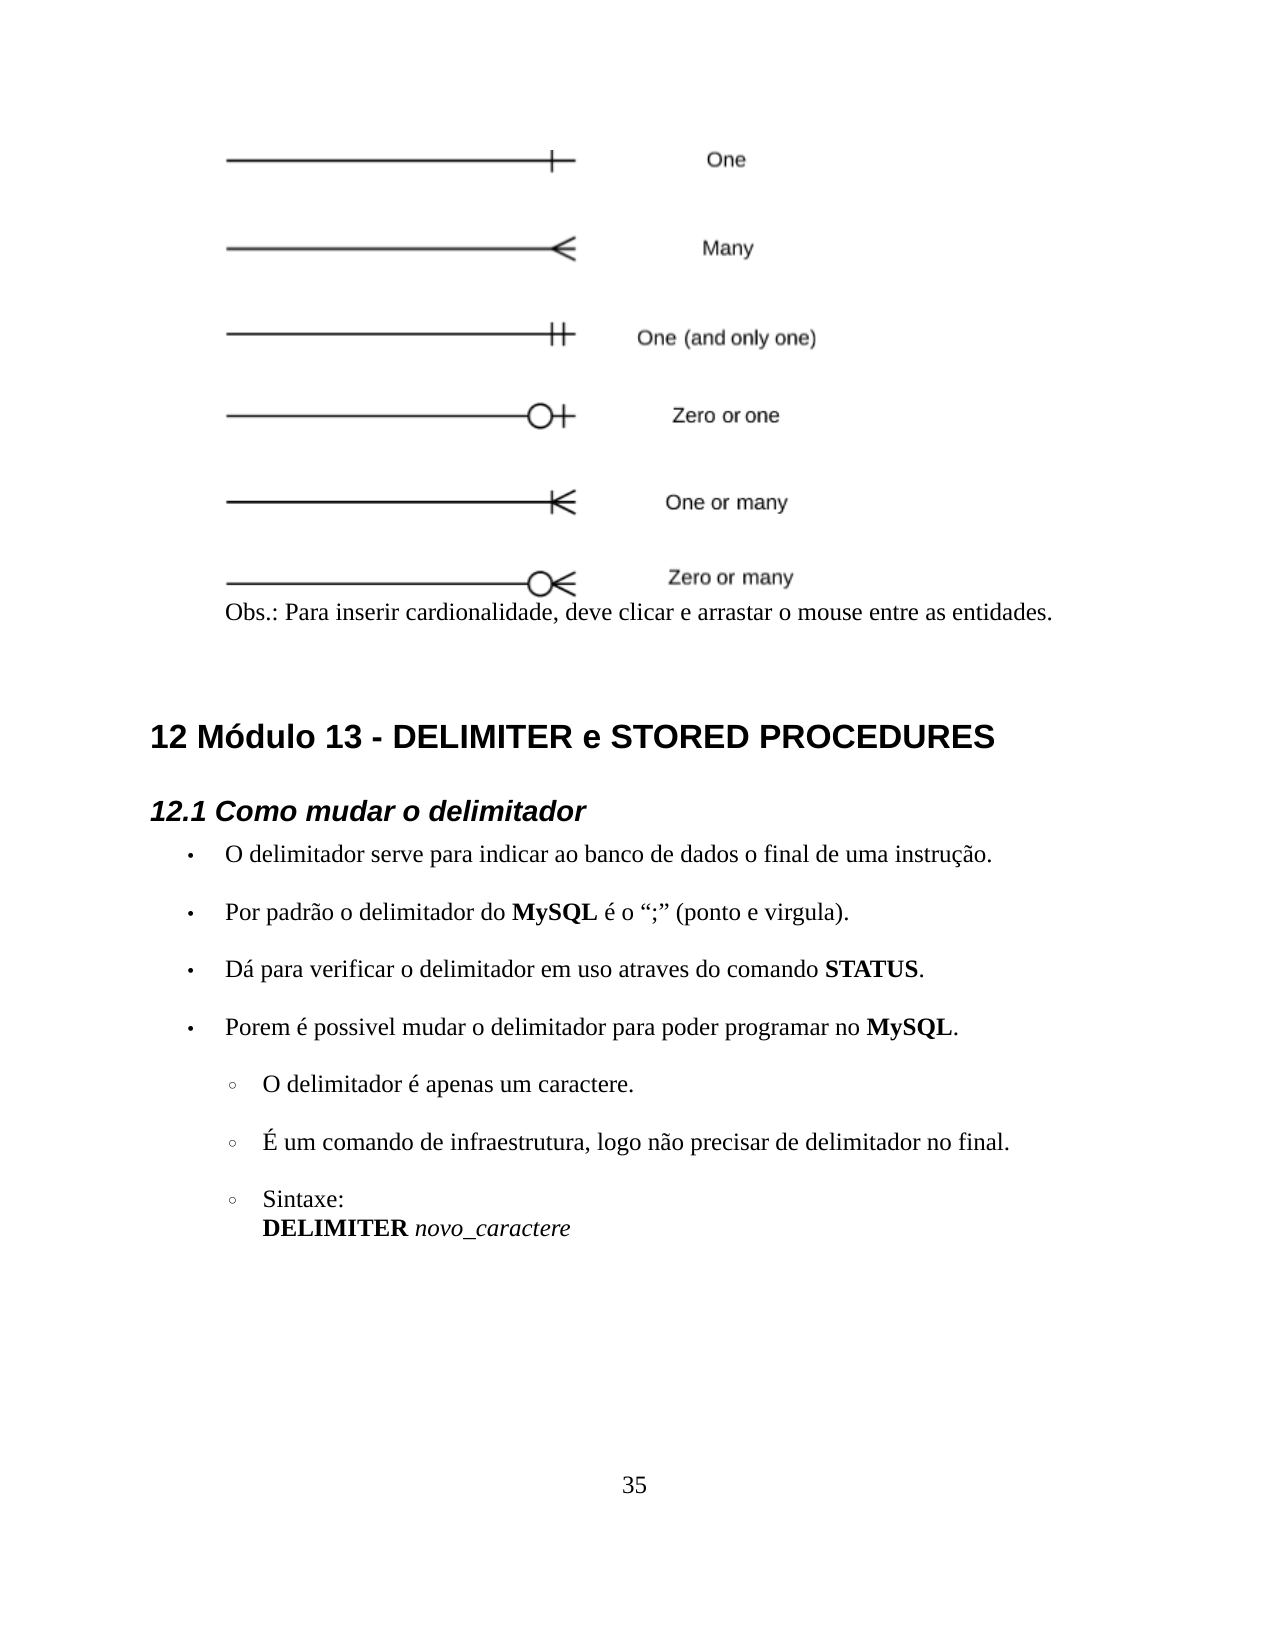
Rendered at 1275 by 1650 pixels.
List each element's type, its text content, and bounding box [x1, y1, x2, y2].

list Sintaxe: DELIMITER novo_caractere [225, 1184, 1125, 1271]
picture [225, 150, 816, 598]
list O delimitador serve para indicar ao banco de dados o final de uma instrução. [187, 839, 1125, 897]
list Por padrão o delimitador do MySQL é o “;” (ponto e virgula). [187, 897, 1125, 954]
list Porem é possivel mudar o delimitador para poder programar no MySQL. [187, 1012, 1125, 1069]
subtitle 12 Módulo 13 - DELIMITER e STORED PROCEDURES [150, 717, 1125, 756]
list Obs.: Para inserir cardionalidade, deve clicar e arrastar o mouse entre as entidades. [187, 598, 1125, 655]
subtitle 12.1 Como mudar o delimitador [150, 793, 1125, 827]
list O delimitador é apenas um caractere. [225, 1069, 1125, 1127]
list Dá para verificar o delimitador em uso atraves do comando STATUS. [187, 954, 1125, 1012]
list É um comando de infraestrutura, logo não precisar de delimitador no final. [225, 1127, 1125, 1184]
